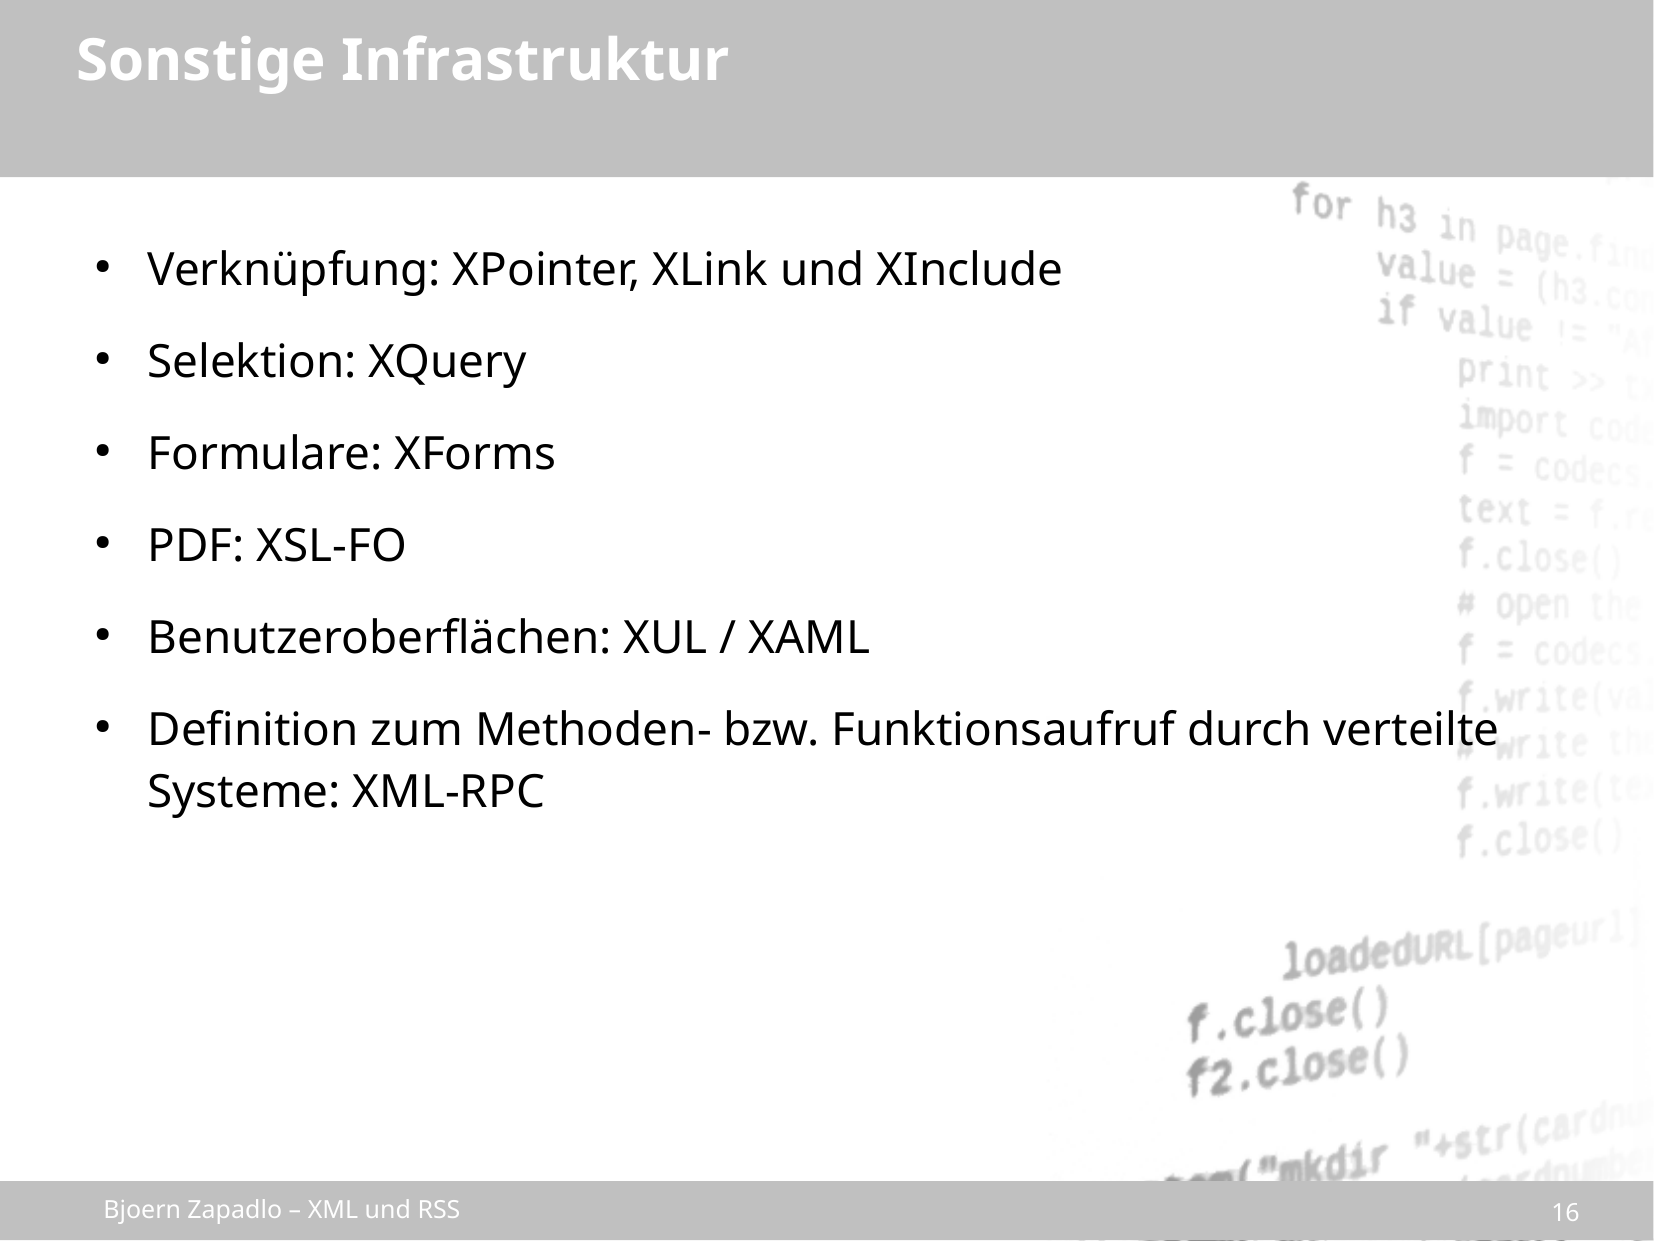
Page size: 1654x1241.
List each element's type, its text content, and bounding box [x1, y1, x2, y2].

list Verknüpfung: XPointer, XLink und XInclude Selektion: XQuery Formulare: XForms PDF: XSL-FO Benutzeroberflächen: XUL / XAML Definition zum Methoden- bzw. Funktionsaufruf durch verteilte Systeme: XML-RPC [76, 236, 1566, 1041]
title Sonstige Infrastruktur [76, 17, 1565, 178]
picture [0, 178, 1654, 1181]
